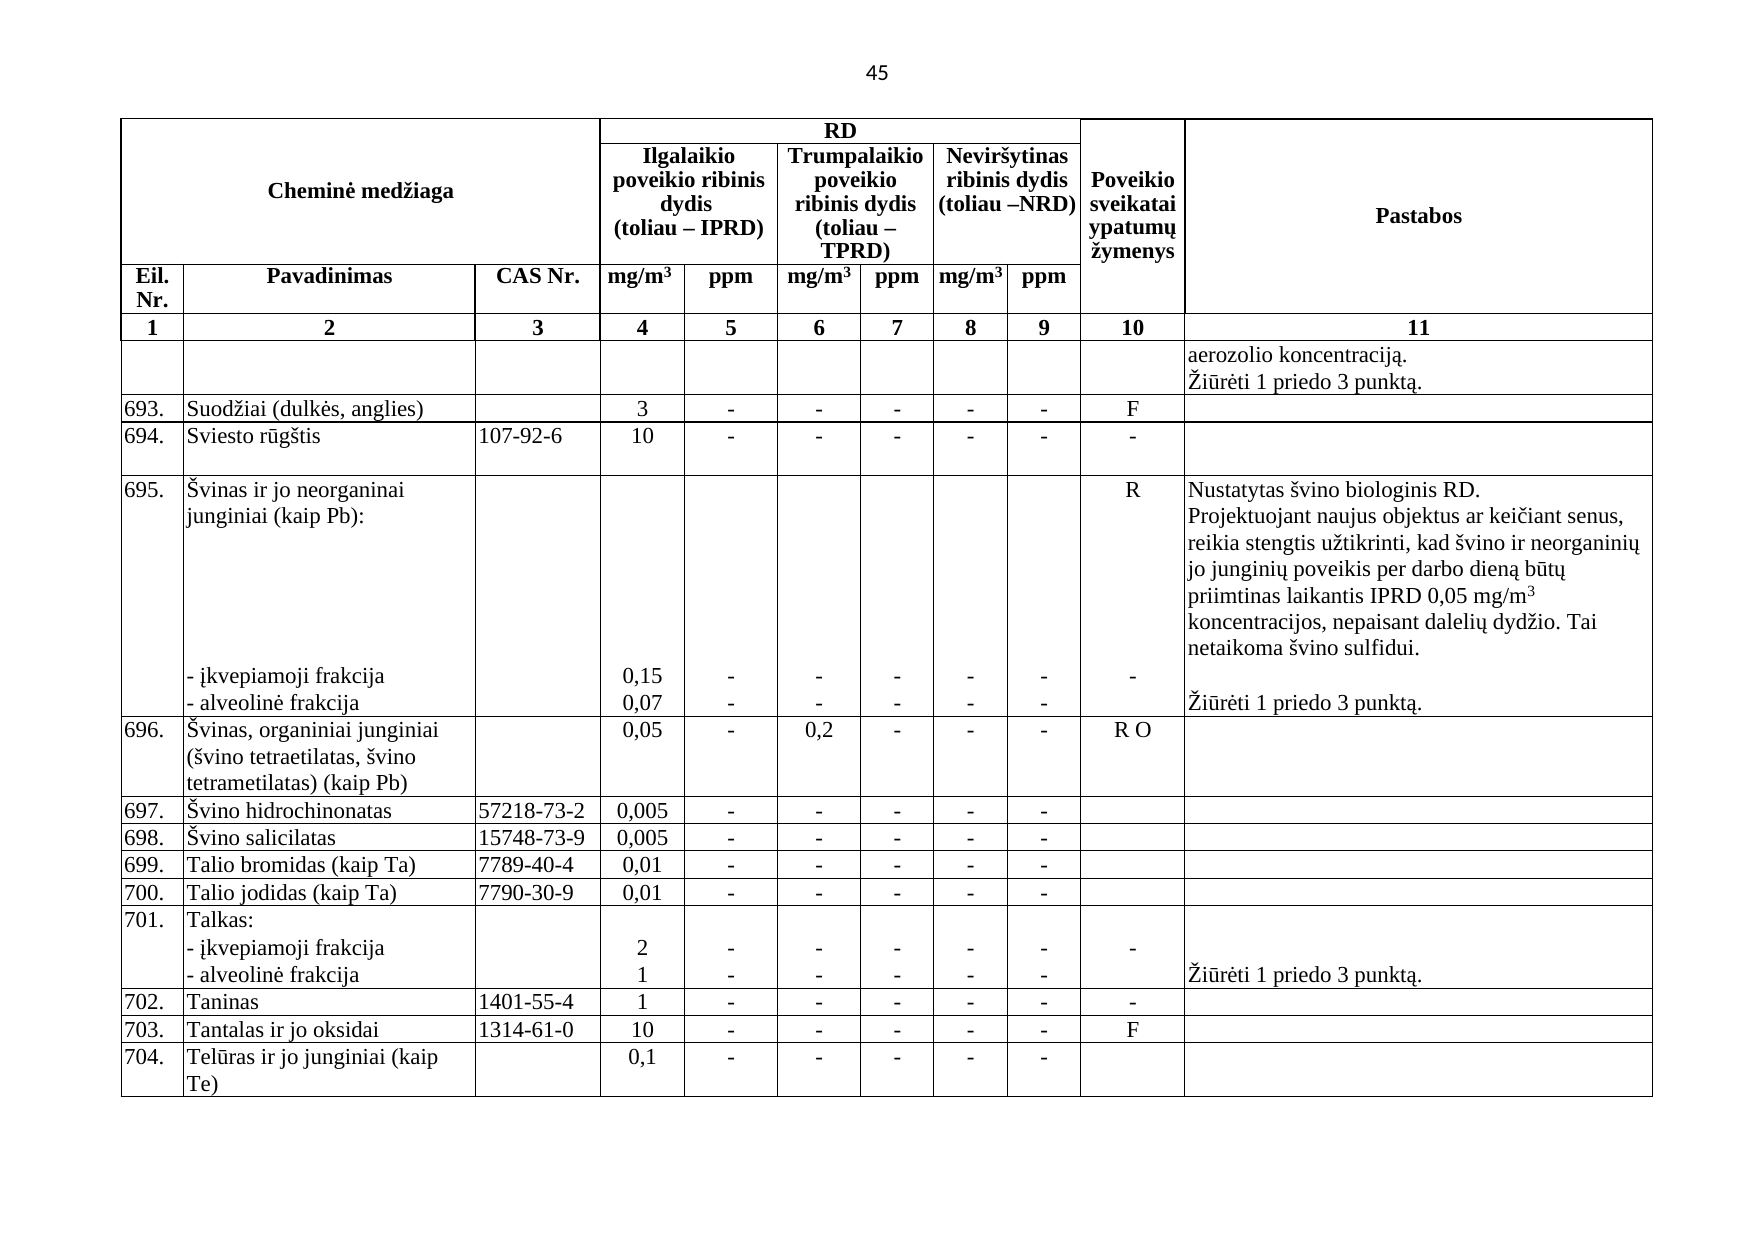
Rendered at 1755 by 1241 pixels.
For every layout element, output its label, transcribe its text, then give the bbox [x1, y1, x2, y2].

table_cell - [1008, 879, 1080, 905]
table_cell Švino salicilatas [184, 824, 475, 850]
table_cell [1185, 824, 1652, 850]
table_cell 0,05 [601, 717, 684, 796]
table_cell [1081, 797, 1184, 823]
table_cell 703. [122, 1016, 183, 1042]
table_cell [934, 476, 1007, 661]
table_cell Žiūrėti 1 priedo 3 punktą. [1185, 960, 1652, 987]
table_cell - [934, 824, 1007, 850]
table_cell 7790-30-9 [476, 879, 600, 905]
table_cell [601, 341, 684, 394]
table_cell R [1081, 476, 1184, 661]
table_cell [1185, 661, 1652, 688]
table_cell - [934, 717, 1007, 796]
table_cell [1008, 906, 1080, 933]
table_cell - [861, 879, 933, 905]
table_cell [685, 476, 777, 661]
table_cell - [934, 395, 1007, 421]
table_cell [934, 906, 1007, 933]
table_cell - [1081, 661, 1184, 688]
table_cell - [685, 341, 777, 394]
table_cell 10 [601, 1016, 684, 1042]
table_cell 0,005 [601, 824, 684, 850]
table_cell - [934, 797, 1007, 823]
table_cell [1185, 395, 1652, 421]
table_cell 0,07 [601, 688, 684, 716]
table_cell mg/m3 [601, 265, 684, 312]
table_cell [122, 341, 183, 394]
table_cell Suodžiai (dulkės, anglies) [184, 395, 475, 421]
table_cell 704. [122, 1043, 183, 1096]
table_cell - [861, 1043, 933, 1096]
table_cell [685, 906, 777, 933]
table_cell Talio bromidas (kaip Ta) [184, 851, 475, 878]
table_cell - [861, 717, 933, 796]
table_cell ppm [685, 265, 777, 312]
table_cell - [1008, 423, 1080, 475]
table_cell [1185, 906, 1652, 933]
table_cell - [685, 989, 777, 1015]
table_cell - [934, 661, 1007, 688]
table_cell [1081, 906, 1184, 933]
table_cell [1185, 989, 1652, 1015]
table_cell 2 [601, 933, 684, 960]
table_cell Švino hidrochinonatas [184, 797, 475, 823]
table_cell Tantalas ir jo oksidai [184, 1016, 475, 1042]
table_cell - [934, 423, 1007, 475]
table_cell 0,005 [601, 797, 684, 823]
table_cell 0,2 [778, 717, 860, 796]
table_header RD [601, 119, 1080, 143]
table_cell - [685, 395, 777, 421]
table_cell - [861, 395, 933, 421]
table_cell [1081, 824, 1184, 850]
table_cell [1185, 879, 1652, 905]
table_cell [1185, 851, 1652, 878]
table_cell - [685, 688, 777, 716]
table_cell - [778, 879, 860, 905]
table_cell - [1081, 933, 1184, 960]
table_cell 699. [122, 851, 183, 878]
table_cell [476, 476, 600, 716]
table_cell - [1008, 933, 1080, 960]
table_cell - [685, 960, 777, 987]
table_cell - [1008, 851, 1080, 878]
table_cell 0,01 [601, 879, 684, 905]
table_cell - [934, 960, 1007, 987]
table_cell aerozolio koncentraciją. Žiūrėti 1 priedo 3 punktą. [1185, 341, 1652, 394]
table_cell - [934, 851, 1007, 878]
table_cell ppm [1008, 265, 1080, 312]
table_cell 701. [122, 906, 183, 987]
table_cell 10 [601, 423, 684, 475]
table_cell [184, 341, 475, 394]
table_cell - [685, 933, 777, 960]
table_cell - [1081, 989, 1184, 1015]
table_cell - [861, 797, 933, 823]
table_cell 11 [1185, 314, 1652, 340]
table_cell - [778, 960, 860, 987]
table_cell 1314-61-0 [476, 1016, 600, 1042]
table_cell 7 [861, 314, 933, 340]
table_cell - [934, 879, 1007, 905]
table_cell 697. [122, 797, 183, 823]
table_cell - alveolinė frakcija [184, 960, 475, 987]
table_cell Taninas [184, 989, 475, 1015]
table_cell [476, 1043, 600, 1096]
table_cell - [1008, 1016, 1080, 1042]
table_cell 7789-40-4 [476, 851, 600, 878]
table_cell 693. [122, 395, 183, 421]
table_cell Nustatytas švino biologinis RD. Projektuojant naujus objektus ar keičiant senus, reikia stengtis užtikrinti, kad švino ir neorganinių jo junginių poveikis per darbo dieną būtų priimtinas laikantis IPRD 0,05 mg/m3 koncentracijos, nepaisant dalelių dydžio. Tai netaikoma švino sulfidui. [1185, 476, 1652, 661]
table_cell Trumpalaikio poveikio ribinis dydis (toliau –TPRD) [778, 144, 933, 263]
table_cell Eil. Nr. [122, 265, 183, 312]
table_cell 3 [601, 395, 684, 421]
table_cell Žiūrėti 1 priedo 3 punktą. [1185, 688, 1652, 716]
table_cell 107-92-6 [476, 423, 600, 475]
table_cell - [778, 661, 860, 688]
table_cell [476, 906, 600, 987]
table_cell 0,01 [601, 851, 684, 878]
table_cell [861, 476, 933, 661]
table_cell - [861, 341, 933, 394]
table_cell F [1081, 395, 1184, 421]
table_cell - [778, 989, 860, 1015]
table_cell - [861, 824, 933, 850]
table_cell - [685, 851, 777, 878]
table_cell 695. [122, 476, 183, 716]
table_cell 2 [184, 314, 474, 340]
table_cell - [685, 1043, 777, 1096]
table_cell - [861, 1016, 933, 1042]
table_cell Neviršytinas ribinis dydis (toliau –NRD) [934, 144, 1080, 263]
table_cell - [778, 851, 860, 878]
table_cell ppm [861, 265, 933, 312]
table_cell 57218-73-2 [476, 797, 600, 823]
table_cell - [934, 341, 1007, 394]
table_cell Sviesto rūgštis [184, 423, 475, 475]
table_cell - [861, 851, 933, 878]
table_cell [778, 476, 860, 661]
table_cell mg/m3 [778, 265, 860, 312]
table_cell [1185, 717, 1652, 796]
table_cell [601, 476, 684, 661]
table_cell F [1081, 1016, 1184, 1042]
table_cell [861, 906, 933, 933]
table_cell - [685, 423, 777, 475]
table_cell - įkvepiamoji frakcija [184, 661, 475, 688]
table_cell Talkas: [184, 906, 475, 933]
table_cell - [1008, 960, 1080, 987]
table_header Poveikio sveikatai ypatumų žymenys [1081, 120, 1184, 312]
table_cell 8 [934, 314, 1007, 340]
table_cell 696. [122, 717, 183, 796]
table_header Cheminė medžiaga [122, 119, 599, 263]
table_cell 6 [778, 314, 860, 340]
table_cell [476, 341, 600, 394]
table_cell 10 [1081, 314, 1184, 340]
table_cell [778, 906, 860, 933]
table_cell Ilgalaikio poveikio ribinis dydis (toliau – IPRD) [601, 144, 777, 263]
table_cell 1401-55-4 [476, 989, 600, 1015]
table_cell Švinas, organiniai junginiai (švino tetraetilatas, švino tetrametilatas) (kaip Pb) [184, 717, 475, 796]
table_cell - [778, 341, 860, 394]
table_cell - [778, 797, 860, 823]
table_cell 0,1 [601, 1043, 684, 1096]
table_cell [1081, 688, 1184, 716]
table_cell 1 [601, 960, 684, 987]
table_cell - [778, 933, 860, 960]
table_cell mg/m3 [934, 265, 1007, 312]
table_cell 9 [1008, 314, 1080, 340]
table_cell Talio jodidas (kaip Ta) [184, 879, 475, 905]
table_cell - [1008, 797, 1080, 823]
table_header Pastabos [1186, 120, 1652, 312]
table_cell Telūras ir jo junginiai (kaip Te) [184, 1043, 475, 1096]
table_cell [1185, 1043, 1652, 1096]
table_cell [601, 906, 684, 933]
table_cell [1185, 423, 1652, 475]
table_cell - [778, 423, 860, 475]
table_cell - [778, 824, 860, 850]
table_cell - [1008, 341, 1080, 394]
table_cell - [685, 661, 777, 688]
table_cell - [685, 797, 777, 823]
table_cell - [685, 1016, 777, 1042]
table_cell - [1008, 989, 1080, 1015]
table_cell [1081, 851, 1184, 878]
table_cell - [1008, 717, 1080, 796]
table_cell - [861, 688, 933, 716]
table_cell - [861, 960, 933, 987]
table_cell [1081, 341, 1184, 394]
table_cell - [1008, 661, 1080, 688]
table_cell - [1008, 395, 1080, 421]
table_cell 1 [601, 989, 684, 1015]
table_cell - [1008, 824, 1080, 850]
table_cell - [685, 879, 777, 905]
table_cell 702. [122, 989, 183, 1015]
table_cell - [861, 661, 933, 688]
table_cell - [1008, 688, 1080, 716]
table_cell [1185, 1016, 1652, 1042]
table_cell 15748-73-9 [476, 824, 600, 850]
table_cell 1 [122, 314, 183, 340]
table_cell 700. [122, 879, 183, 905]
table_cell - [778, 395, 860, 421]
table_cell 0,15 [601, 661, 684, 688]
table_cell - [934, 933, 1007, 960]
table_cell - [861, 423, 933, 475]
table_cell 694. [122, 423, 183, 475]
table_cell R O [1081, 717, 1184, 796]
table_cell [476, 395, 600, 421]
table_cell - alveolinė frakcija [184, 688, 475, 716]
table_cell - [934, 688, 1007, 716]
table_cell [1081, 1043, 1184, 1096]
table_cell - [934, 1043, 1007, 1096]
table_cell [1008, 476, 1080, 661]
table_cell - [934, 1016, 1007, 1042]
table_cell [1081, 879, 1184, 905]
table_cell 5 [685, 314, 777, 340]
table_cell CAS Nr. [476, 265, 599, 312]
table_cell - [934, 989, 1007, 1015]
table_cell - [778, 1016, 860, 1042]
table_cell [1185, 797, 1652, 823]
table_cell 3 [476, 314, 599, 340]
table_cell Švinas ir jo neorganinai junginiai (kaip Pb): [184, 476, 475, 661]
table_cell - [861, 933, 933, 960]
table_cell - [685, 717, 777, 796]
table_cell - [1008, 1043, 1080, 1096]
table_cell 4 [601, 314, 684, 340]
table_cell - įkvepiamoji frakcija [184, 933, 475, 960]
table_cell 698. [122, 824, 183, 850]
table_cell - [778, 688, 860, 716]
table_cell - [1081, 423, 1184, 475]
table_cell - [685, 824, 777, 850]
table_cell [1081, 960, 1184, 987]
table_cell [1185, 933, 1652, 960]
table_cell [476, 717, 600, 796]
table_cell - [778, 1043, 860, 1096]
table_cell Pavadinimas [184, 265, 474, 312]
table_cell - [861, 989, 933, 1015]
